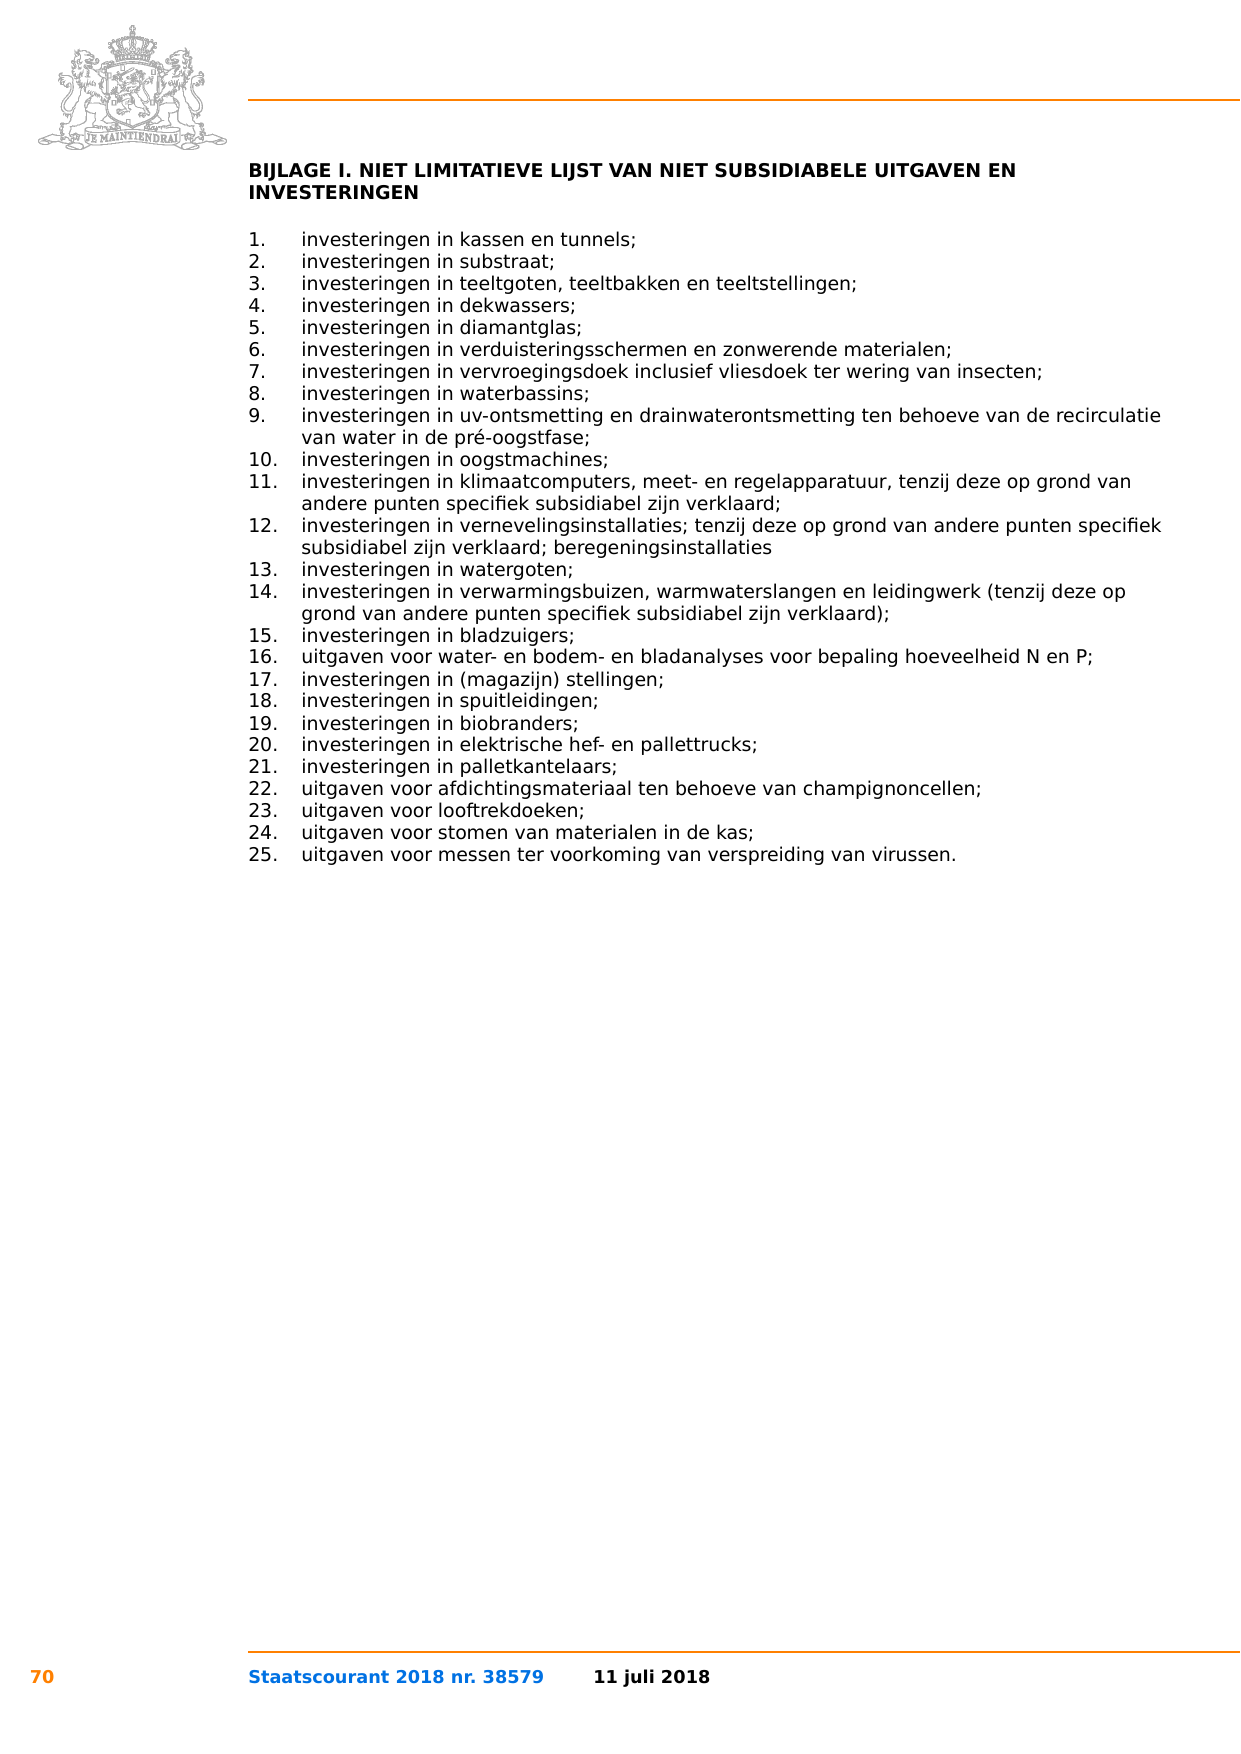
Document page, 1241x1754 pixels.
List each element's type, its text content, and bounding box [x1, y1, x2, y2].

text 19. investeringen in biobranders; [248, 712, 1163, 734]
text 11. investeringen in klimaatcomputers, meet- en regelapparatuur, tenzij deze op grond van andere punten specifiek subsidiabel zijn verklaard; [248, 471, 1163, 514]
text 23. uitgaven voor looftrekdoeken; [248, 800, 1163, 822]
picture [38, 25, 227, 150]
text 21. investeringen in palletkantelaars; [248, 756, 1163, 778]
text 10. investeringen in oogstmachines; [248, 449, 1163, 471]
text 14. investeringen in verwarmingsbuizen, warmwaterslangen en leidingwerk (tenzij deze op grond van andere punten specifiek subsidiabel zijn verklaard); [248, 581, 1163, 624]
text 8. investeringen in waterbassins; [248, 383, 1163, 405]
text 5. investeringen in diamantglas; [248, 317, 1163, 339]
text 2. investeringen in substraat; [248, 251, 1163, 273]
text 22. uitgaven voor afdichtingsmateriaal ten behoeve van champignoncellen; [248, 778, 1163, 800]
text 18. investeringen in spuitleidingen; [248, 690, 1163, 712]
text 7. investeringen in vervroegingsdoek inclusief vliesdoek ter wering van insecten; [248, 361, 1163, 383]
text 12. investeringen in vernevelingsinstallaties; tenzij deze op grond van andere punten specifiek subsidiabel zijn verklaard; beregeningsinstallaties [248, 514, 1163, 558]
text 25. uitgaven voor messen ter voorkoming van verspreiding van virussen. [248, 844, 1163, 866]
text 13. investeringen in watergoten; [248, 558, 1163, 581]
text 20. investeringen in elektrische hef- en pallettrucks; [248, 734, 1163, 756]
text 4. investeringen in dekwassers; [248, 295, 1163, 317]
text 6. investeringen in verduisteringsschermen en zonwerende materialen; [248, 339, 1163, 361]
text 24. uitgaven voor stomen van materialen in de kas; [248, 822, 1163, 844]
text 1. investeringen in kassen en tunnels; [248, 229, 1163, 251]
subtitle BIJLAGE I. NIET LIMITATIEVE LIJST VAN NIET SUBSIDIABELE UITGAVEN EN INVESTERINGEN [248, 160, 1163, 204]
text 3. investeringen in teeltgoten, teeltbakken en teeltstellingen; [248, 273, 1163, 295]
text 17. investeringen in (magazijn) stellingen; [248, 668, 1163, 690]
text 16. uitgaven voor water- en bodem- en bladanalyses voor bepaling hoeveelheid N en P; [248, 646, 1163, 668]
text 9. investeringen in uv-ontsmetting en drainwaterontsmetting ten behoeve van de recirculatie van water in de pré-oogstfase; [248, 405, 1163, 449]
text 15. investeringen in bladzuigers; [248, 624, 1163, 646]
